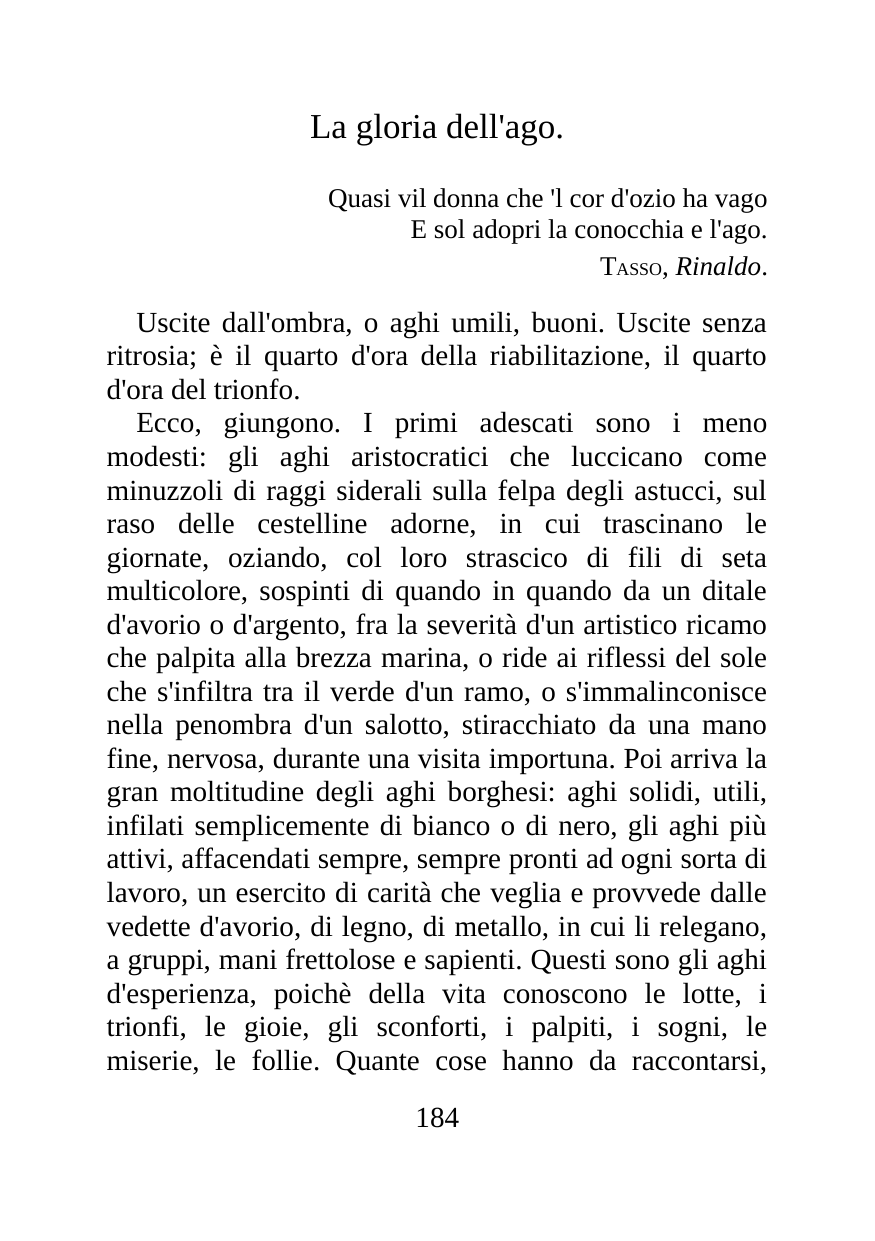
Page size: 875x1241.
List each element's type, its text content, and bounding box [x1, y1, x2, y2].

text Tasso, Rinaldo. [106, 250, 768, 281]
text Uscite dall'ombra, o aghi umili, buoni. Uscite senza ritrosia; è il quarto d'ora della riabilitazione, il quarto d'ora del trionfo. [106, 305, 768, 406]
text Quasi vil donna che 'l cor d'ozio ha vago E sol adopri la conocchia e l'ago. [106, 182, 768, 244]
subtitle La gloria dell'ago. [106, 106, 768, 147]
text Ecco, giungono. I primi adescati sono i meno modesti: gli aghi aristocratici che luccicano come minuzzoli di raggi siderali sulla felpa degli astucci, sul raso delle cestelline adorne, in cui trascinano le giornate, oziando, col loro strascico di fili di seta multicolore, sospinti di quando in quando da un ditale d'avorio o d'argento, fra la severità d'un artistico ricamo che palpita alla brezza marina, o ride ai riflessi del sole che s'infiltra tra il verde d'un ramo, o s'immalinconisce nella penombra d'un salotto, stiracchiato da una mano fine, nervosa, durante una visita importuna. Poi arriva la gran moltitudine degli aghi borghesi: aghi solidi, utili, infilati semplicemente di bianco o di nero, gli aghi più attivi, affacendati sempre, sempre pronti ad ogni sorta di lavoro, un esercito di carità che veglia e provvede dalle vedette d'avorio, di legno, di metallo, in cui li relegano, a gruppi, mani frettolose e sapienti. Questi sono gli aghi d'esperienza, poichè della vita conoscono le lotte, i trionfi, le gioie, gli sconforti, i palpiti, i sogni, le miserie, le follie. Quante cose hanno da raccontarsi, [106, 406, 768, 1076]
